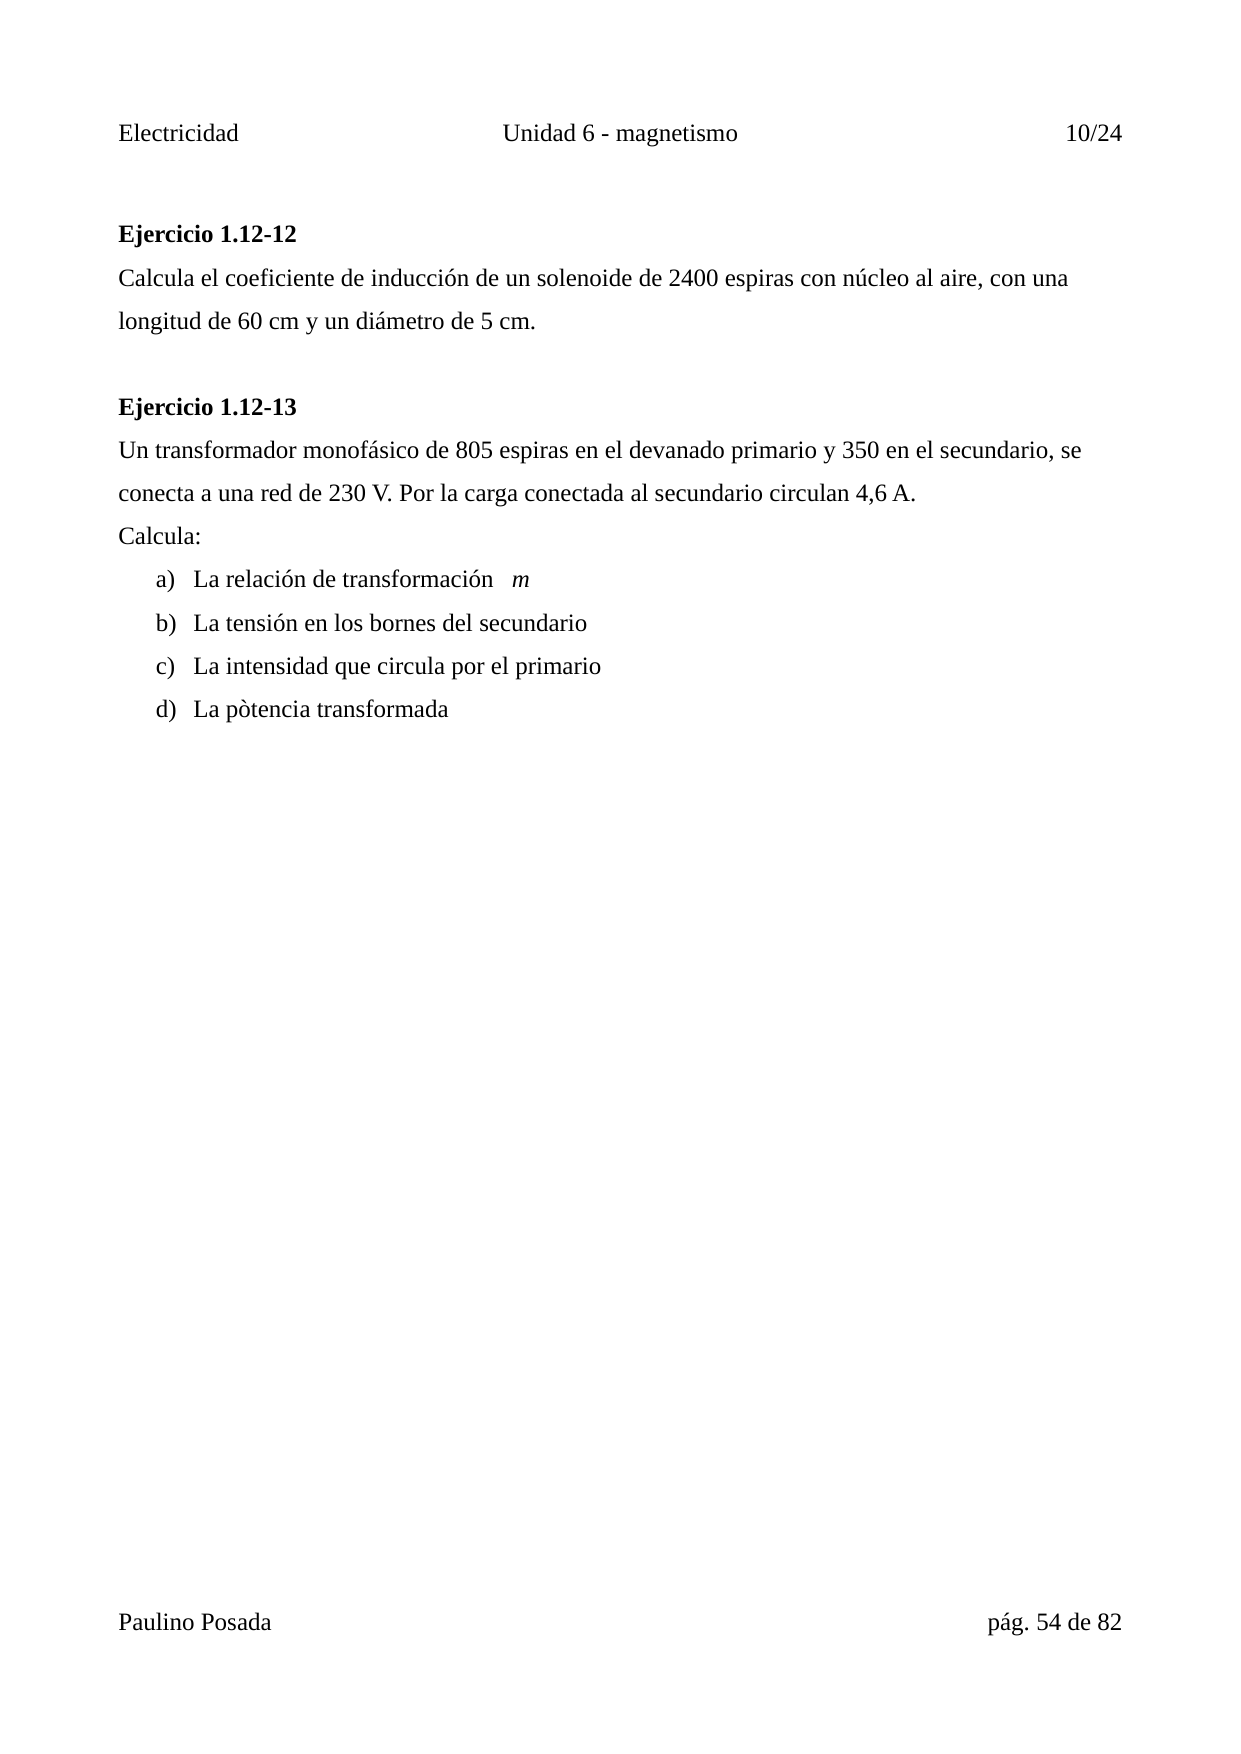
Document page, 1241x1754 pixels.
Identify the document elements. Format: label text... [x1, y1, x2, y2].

list La relación de transformación [156, 564, 1122, 593]
list La tensión en los bornes del secundario [156, 608, 1122, 636]
text Un transformador monofásico de 805 espiras en el devanado primario y 350 en el secundario, se conecta a una red de 230 V. Por la carga conectada al secundario circulan 4,6 A. [118, 435, 1122, 507]
text Calcula: [118, 521, 1122, 550]
list La intensidad que circula por el primario [156, 651, 1122, 679]
text Ejercicio 1.12-13 [118, 392, 1122, 421]
text Calcula el coeficiente de inducción de un solenoide de 2400 espiras con núcleo al aire, con una longitud de 60 cm y un diámetro de 5 cm. [118, 263, 1122, 334]
list La pòtencia transformada [156, 694, 1122, 723]
text Ejercicio 1.12-12 [118, 219, 1122, 248]
